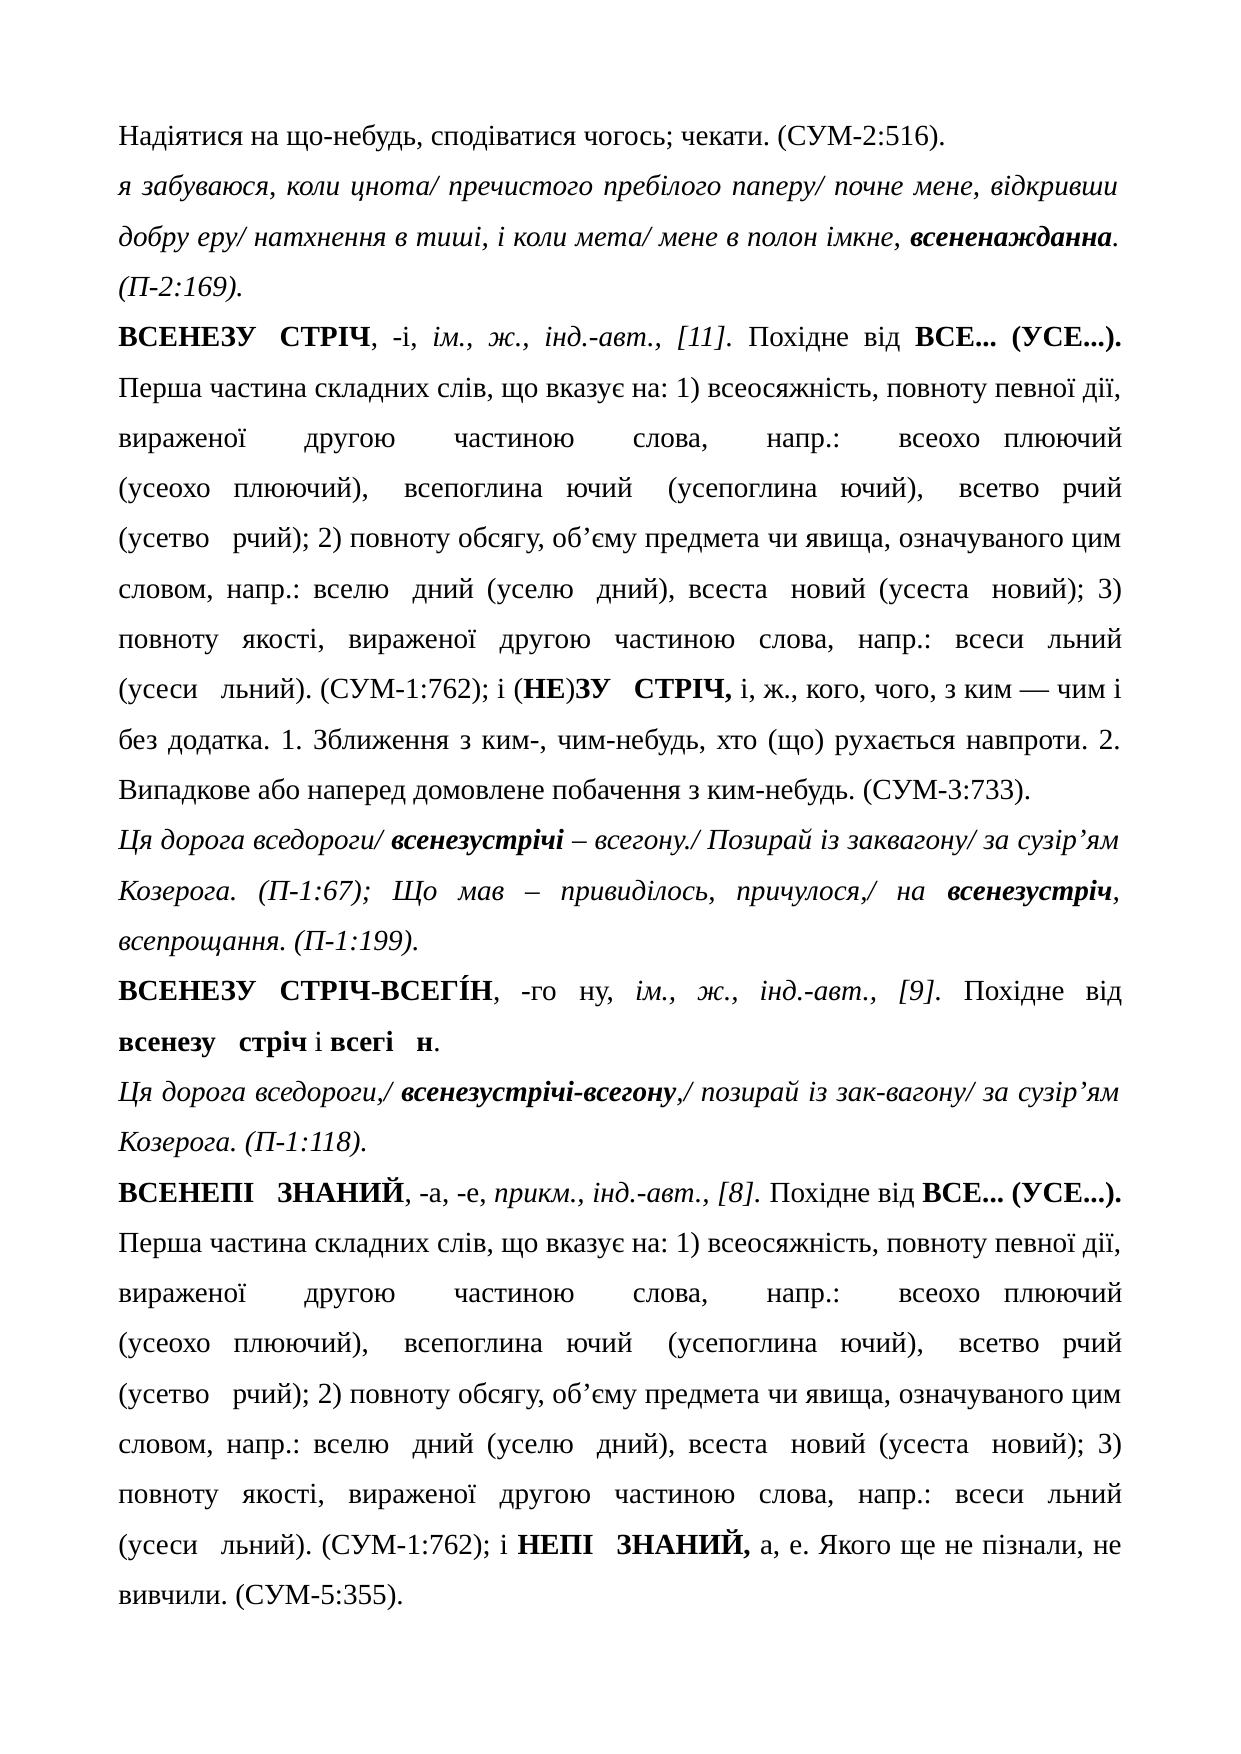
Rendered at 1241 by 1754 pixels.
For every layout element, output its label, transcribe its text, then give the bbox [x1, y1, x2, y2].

text Ця дорога вседороги/ всенезустрічі – всегону./ Позирай із заквагону/ за сузір’ям Козерога. (П-1:67); Що мав – привиділось, причулося,/ на всенезустріч, всепрощання. (П-1:199). [118, 822, 1122, 957]
text я забуваюся, коли цнота/ пречистого пребілого паперу/ почне мене, відкривши добру еру/ натхнення в тиші, і коли мета/ мене в полон імкне, всененажданна. (П-2:169). [118, 168, 1122, 303]
text ВсенепІзнаний, -а, -е, прикм., інд.-авт., [8]. Похідне від ВСЕ... (УСЕ...). Перша частина складних слів, що вказує на: 1) всеосяжність, повноту певної дії, вираженої другою частиною слова, напр.: всеохоплюючий (усеохоплюючий), всепоглинаючий (усепоглинаючий), всетворчий (усетворчий); 2) повноту обсягу, об’єму предмета чи явища, означуваного цим словом, напр.: вселюдний (уселюдний), всестановий (усестановий); 3) повноту якості, вираженої другою частиною слова, напр.: всесильний (усесильний). (СУМ-1:762); і НЕПІЗНАНИЙ, а, е. Якого ще не пізнали, не вивчили. (СУМ-5:355). [118, 1175, 1122, 1611]
text Надіятися на що-небудь, сподіватися чогось; чекати. (СУМ-2:516). [118, 118, 1122, 152]
text Ця дорога вседороги,/ всенезустрічі-всегону,/ позирай із зак-вагону/ за сузір’ям Козерога. (П-1:118). [118, 1074, 1122, 1158]
text Всенезустріч, -і, ім., ж., інд.-авт., [11]. Похідне від ВСЕ... (УСЕ...). Перша частина складних слів, що вказує на: 1) всеосяжність, повноту певної дії, вираженої другою частиною слова, напр.: всеохоплюючий (усеохоплюючий), всепоглинаючий (усепоглинаючий), всетворчий (усетворчий); 2) повноту обсягу, об’єму предмета чи явища, означуваного цим словом, напр.: вселюдний (уселюдний), всестановий (усестановий); 3) повноту якості, вираженої другою частиною слова, напр.: всесильний (усесильний). (СУМ-1:762); і (НЕ)ЗУСТРІЧ, і, ж., кого, чого, з ким — чим і без додатка. 1. Зближення з ким-, чим-небудь, хто (що) рухається навпроти. 2. Випадкове або наперед домовлене побачення з ким-небудь. (СУМ-3:733). [118, 319, 1122, 806]
text Всенезустріч-всегíн, -гону, ім., ж., інд.-авт., [9]. Похідне від всенезустріч і всегін. [118, 973, 1122, 1057]
